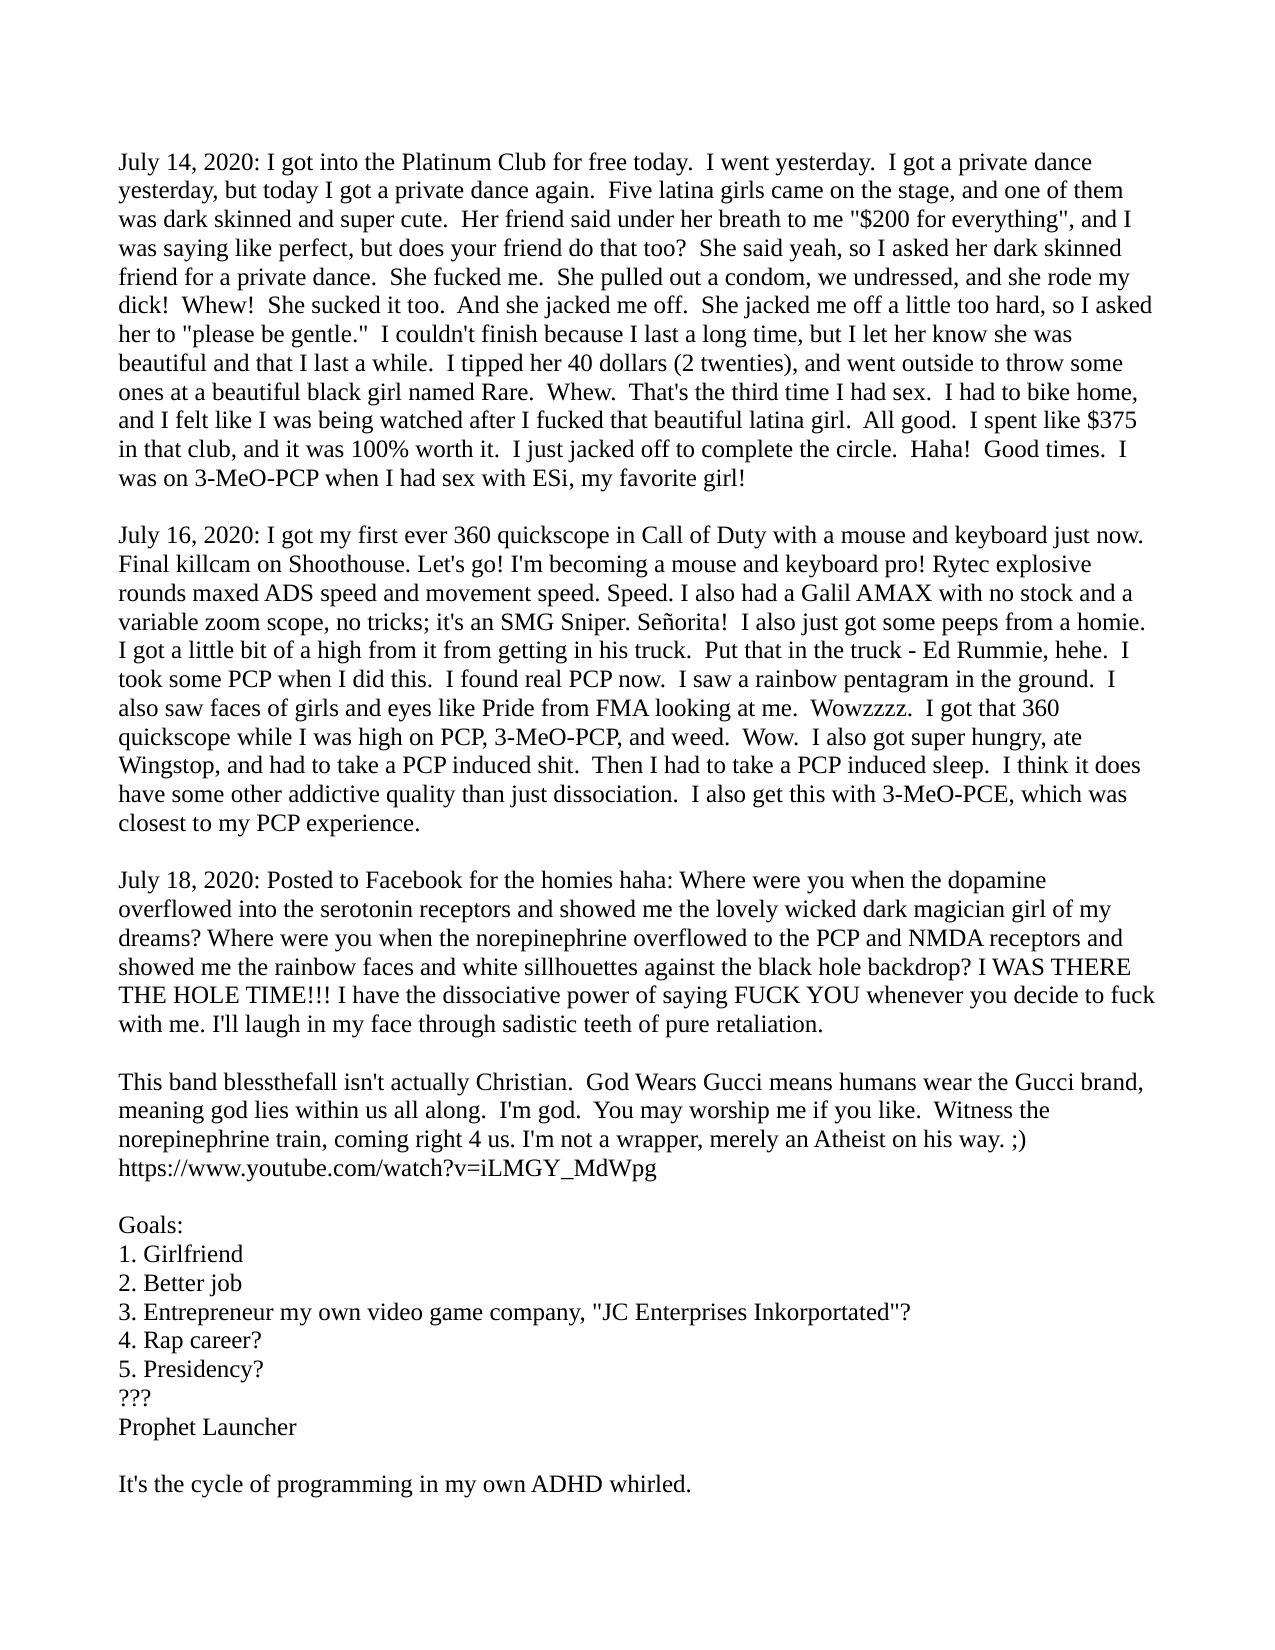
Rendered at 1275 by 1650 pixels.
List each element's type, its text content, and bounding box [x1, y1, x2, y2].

text July 14, 2020: I got into the Platinum Club for free today. I went yesterday. I got a private dance yesterday, but today I got a private dance again. Five latina girls came on the stage, and one of them was dark skinned and super cute. Her friend said under her breath to me "$200 for everything", and I was saying like perfect, but does your friend do that too? She said yeah, so I asked her dark skinned friend for a private dance. She fucked me. She pulled out a condom, we undressed, and she rode my dick! Whew! She sucked it too. And she jacked me off. She jacked me off a little too hard, so I asked her to "please be gentle." I couldn't finish because I last a long time, but I let her know she was beautiful and that I last a while. I tipped her 40 dollars (2 twenties), and went outside to throw some ones at a beautiful black girl named Rare. Whew. That's the third time I had sex. I had to bike home, and I felt like I was being watched after I fucked that beautiful latina girl. All good. I spent like $375 in that club, and it was 100% worth it. I just jacked off to complete the circle. Haha! Good times. I was on 3-MeO-PCP when I had sex with ESi, my favorite girl! [118, 147, 1157, 492]
text 5. Presidency? [118, 1354, 1157, 1383]
text Goals: [118, 1211, 1157, 1239]
text 2. Better job [118, 1268, 1157, 1297]
text https://www.youtube.com/watch?v=iLMGY_MdWpg [118, 1153, 1157, 1182]
text ??? [118, 1383, 1157, 1412]
text 4. Rap career? [118, 1326, 1157, 1354]
text 3. Entrepreneur my own video game company, "JC Enterprises Inkorportated"? [118, 1297, 1157, 1326]
text Prophet Launcher [118, 1412, 1157, 1441]
text July 18, 2020: Posted to Facebook for the homies haha: Where were you when the dopamine overflowed into the serotonin receptors and showed me the lovely wicked dark magician girl of my dreams? Where were you when the norepinephrine overflowed to the PCP and NMDA receptors and showed me the rainbow faces and white sillhouettes against the black hole backdrop? I WAS THERE THE HOLE TIME!!! I have the dissociative power of saying FUCK YOU whenever you decide to fuck with me. I'll laugh in my face through sadistic teeth of pure retaliation. [118, 866, 1157, 1038]
text It's the cycle of programming in my own ADHD whirled. 🤩 [118, 1469, 1157, 1498]
text July 16, 2020: I got my first ever 360 quickscope in Call of Duty with a mouse and keyboard just now. Final killcam on Shoothouse. Let's go! I'm becoming a mouse and keyboard pro! Rytec explosive rounds maxed ADS speed and movement speed. Speed. I also had a Galil AMAX with no stock and a variable zoom scope, no tricks; it's an SMG Sniper. Señorita! I also just got some peeps from a homie. I got a little bit of a high from it from getting in his truck. Put that in the truck - Ed Rummie, hehe. I took some PCP when I did this. I found real PCP now. I saw a rainbow pentagram in the ground. I also saw faces of girls and eyes like Pride from FMA looking at me. Wowzzzz. I got that 360 quickscope while I was high on PCP, 3-MeO-PCP, and weed. Wow. I also got super hungry, ate Wingstop, and had to take a PCP induced shit. Then I had to take a PCP induced sleep. I think it does have some other addictive quality than just dissociation. I also get this with 3-MeO-PCE, which was closest to my PCP experience. [118, 521, 1157, 837]
text 1. Girlfriend [118, 1239, 1157, 1268]
text This band blessthefall isn't actually Christian. God Wears Gucci means humans wear the Gucci brand, meaning god lies within us all along. I'm god. You may worship me if you like. Witness the norepinephrine train, coming right 4 us. I'm not a wrapper, merely an Atheist on his way. ;) [118, 1067, 1157, 1153]
